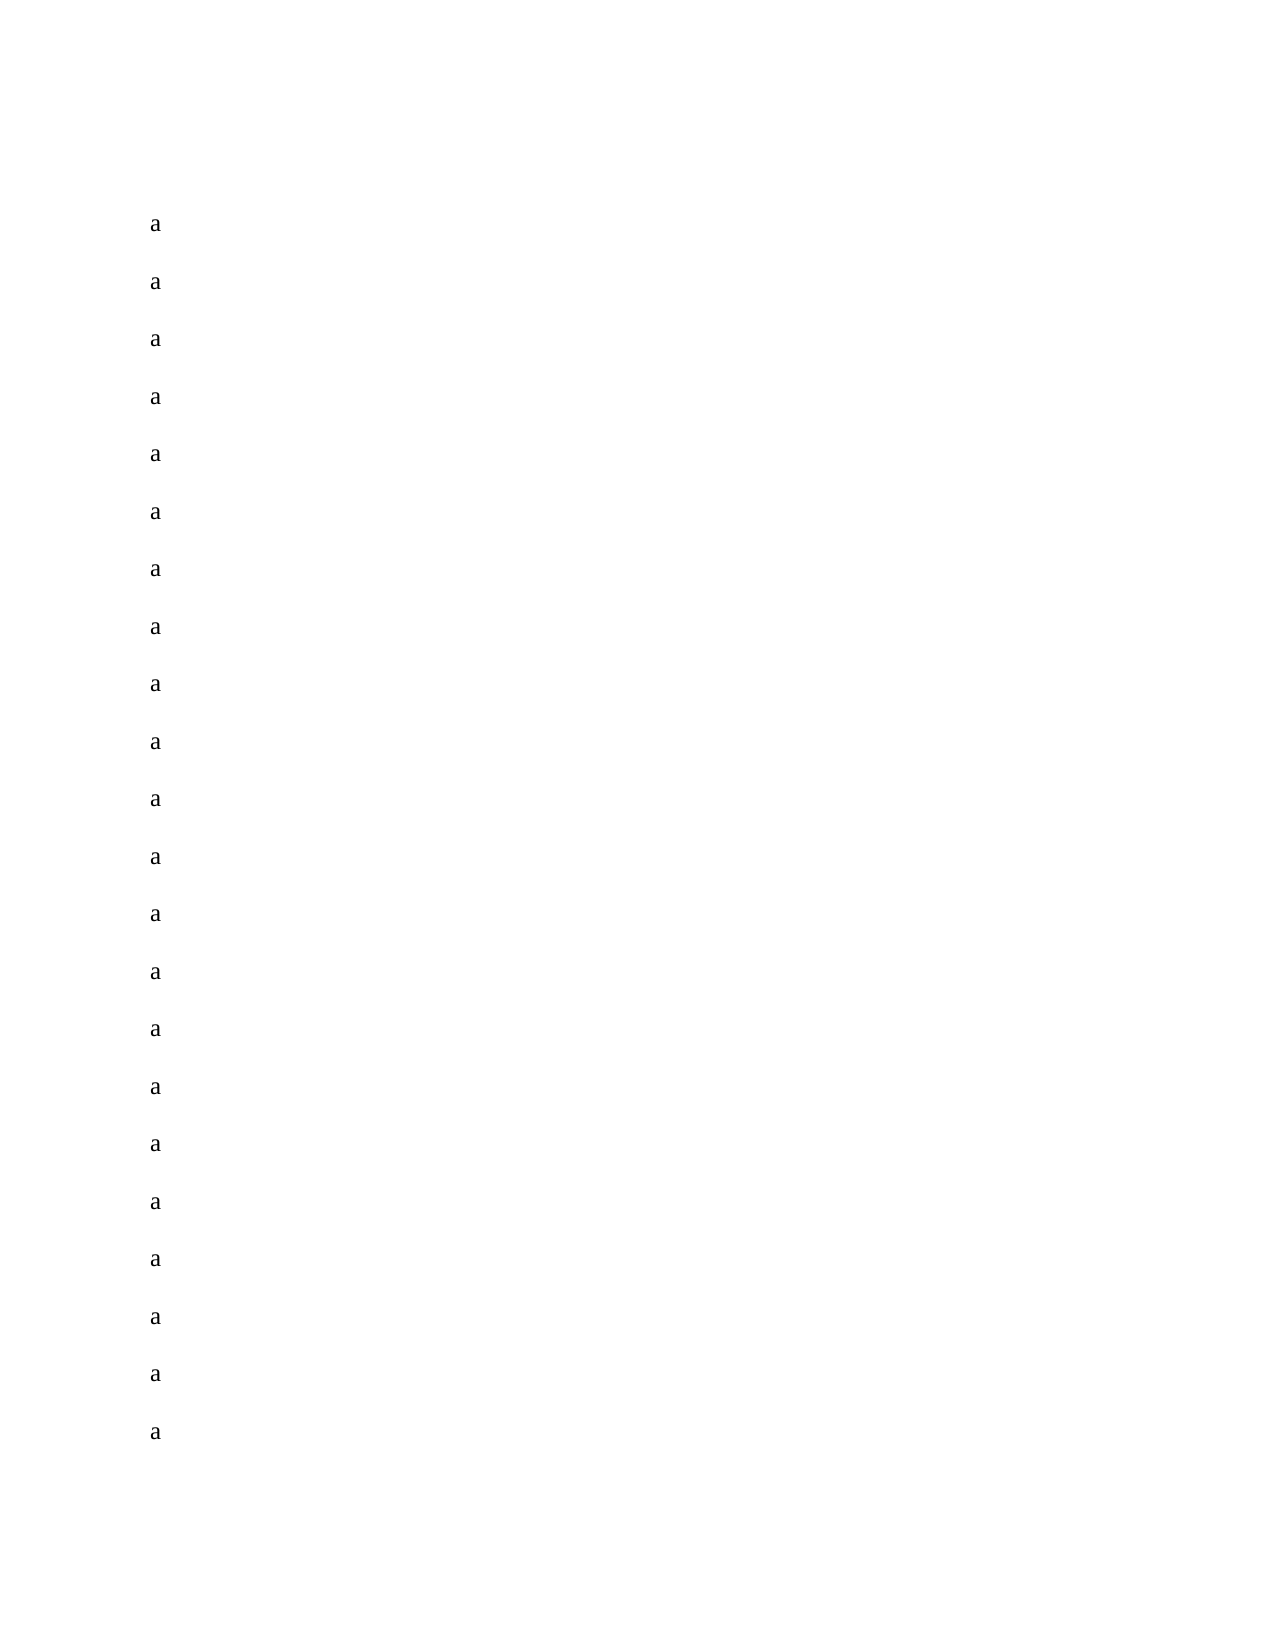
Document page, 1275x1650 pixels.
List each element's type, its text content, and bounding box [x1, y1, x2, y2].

text a [150, 1243, 1125, 1272]
text a [150, 1128, 1125, 1157]
text a [150, 1416, 1125, 1444]
text a [150, 898, 1125, 927]
text a [150, 381, 1125, 409]
text a [150, 783, 1125, 812]
text a [150, 496, 1125, 524]
text a [150, 1301, 1125, 1329]
text a [150, 956, 1125, 984]
text a [150, 438, 1125, 467]
text a [150, 841, 1125, 869]
text a [150, 266, 1125, 294]
text a [150, 611, 1125, 639]
text a [150, 1013, 1125, 1042]
text a [150, 1358, 1125, 1387]
text a [150, 323, 1125, 352]
text a [150, 726, 1125, 754]
text a [150, 208, 1125, 237]
text a [150, 1071, 1125, 1099]
text a [150, 668, 1125, 697]
text a [150, 1186, 1125, 1214]
text a [150, 553, 1125, 582]
